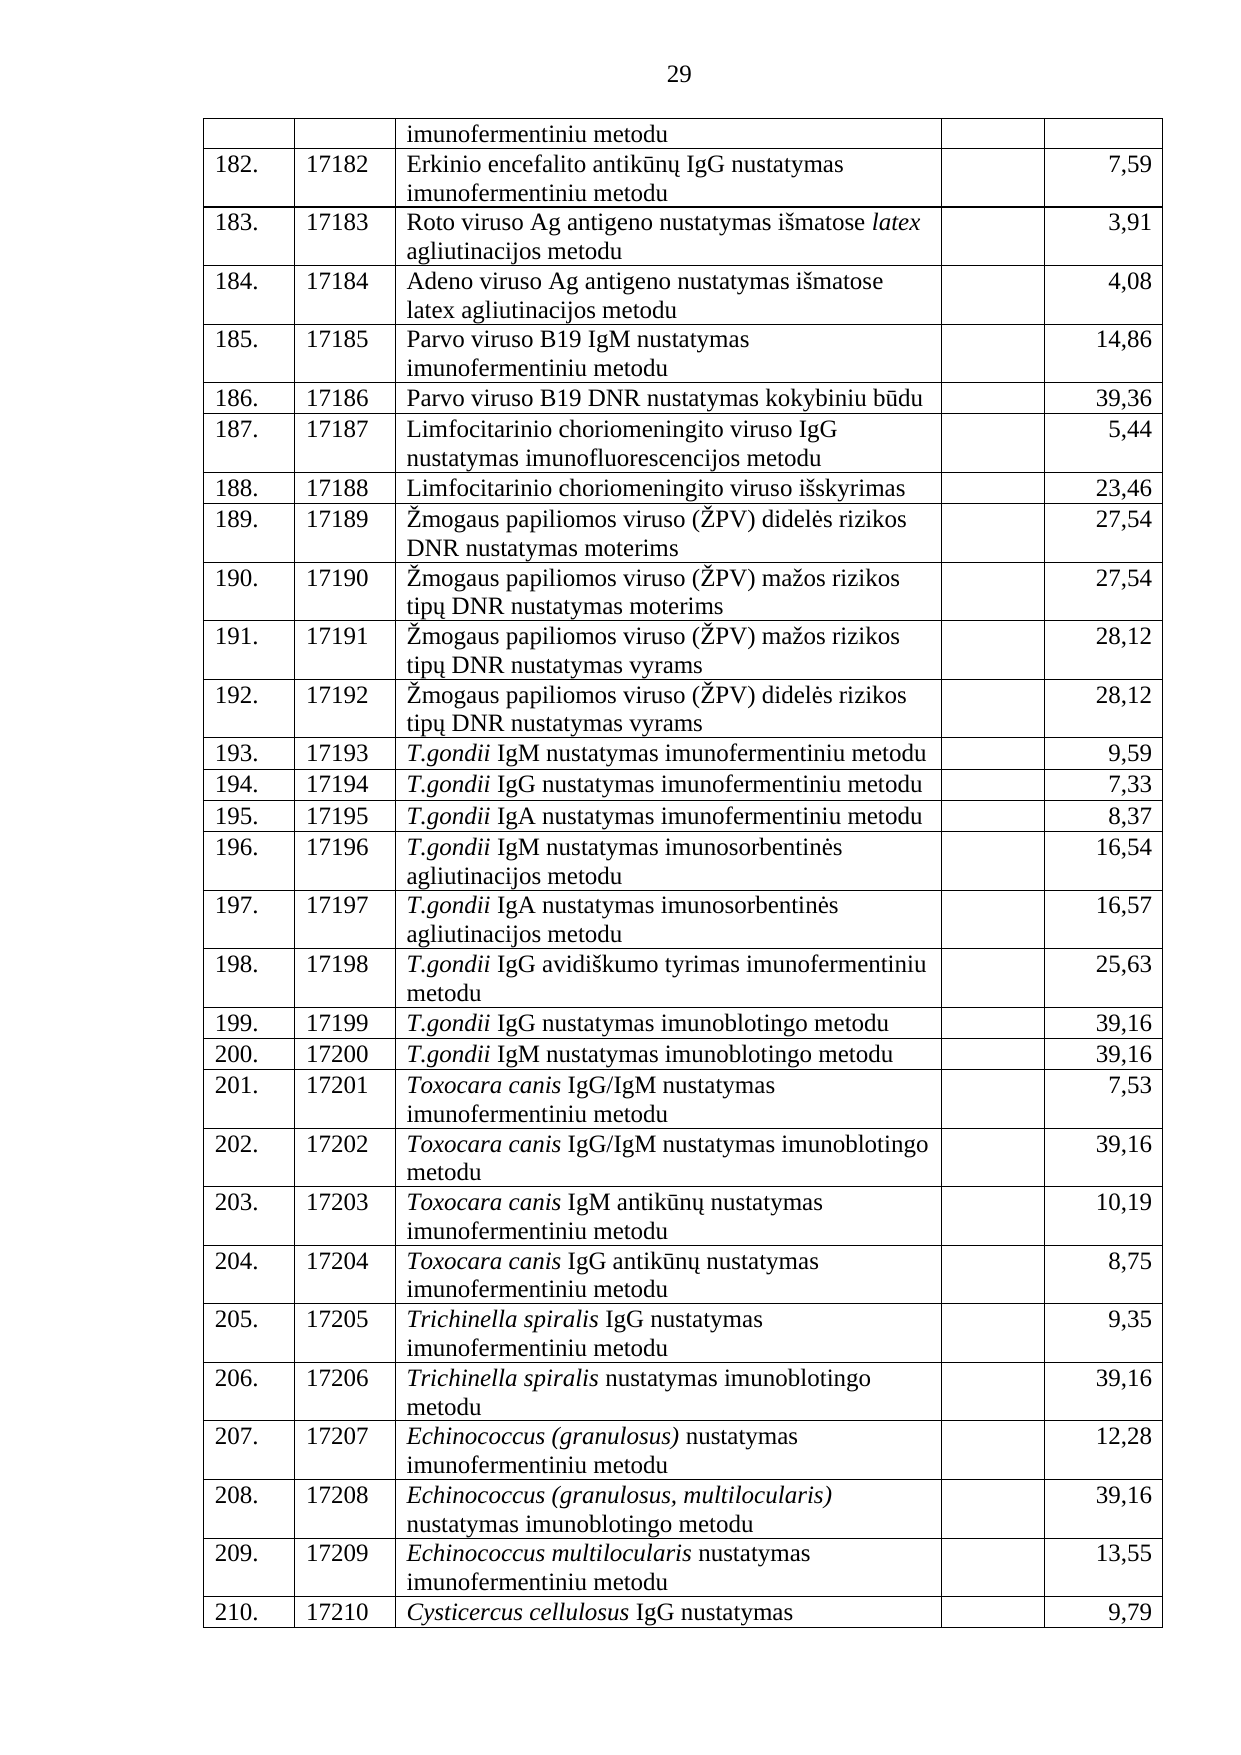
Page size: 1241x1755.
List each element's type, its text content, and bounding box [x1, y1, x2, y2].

table_cell 28,12 [1045, 680, 1162, 737]
table_cell Žmogaus papiliomos viruso (ŽPV) mažos rizikos tipų DNR nustatymas vyrams [396, 621, 941, 679]
table_cell [942, 1129, 1044, 1186]
table_cell [942, 504, 1044, 562]
table_cell [942, 832, 1044, 889]
table_cell 186. [204, 383, 294, 413]
table_cell 27,54 [1045, 563, 1162, 620]
table_cell 209. [204, 1539, 294, 1596]
table_cell 7,59 [1045, 149, 1162, 206]
table_cell Trichinella spiralis IgG nustatymas imunofermentiniu metodu [396, 1304, 941, 1362]
table_cell [942, 891, 1044, 948]
table_cell [1163, 382, 1240, 413]
table_cell 210. [204, 1597, 294, 1627]
table_cell 184. [204, 266, 294, 323]
table_cell 5,44 [1045, 414, 1162, 472]
table_cell 17191 [295, 621, 395, 679]
table_cell 205. [204, 1304, 294, 1362]
table_cell 17195 [295, 801, 395, 831]
table_cell [942, 383, 1044, 413]
table_cell [1163, 324, 1240, 382]
table_cell 17210 [295, 1597, 395, 1627]
table_cell [1045, 119, 1162, 148]
table_cell 17193 [295, 738, 395, 768]
table_cell [942, 325, 1044, 382]
table_cell [942, 1480, 1044, 1537]
table_cell [942, 119, 1044, 148]
table_cell [1163, 1362, 1240, 1420]
table_cell [1163, 1303, 1240, 1362]
table_cell [1163, 265, 1240, 323]
table_cell [942, 680, 1044, 737]
table_cell [942, 949, 1044, 1007]
table_cell [1163, 1420, 1240, 1479]
table_cell Toxocara canis IgG/IgM nustatymas imunoblotingo metodu [396, 1129, 941, 1186]
table_cell [942, 1246, 1044, 1303]
table_cell Trichinella spiralis nustatymas imunoblotingo metodu [396, 1363, 941, 1420]
table_cell 203. [204, 1187, 294, 1245]
table_cell [942, 563, 1044, 620]
table_cell 17192 [295, 680, 395, 737]
table_cell 14,86 [1045, 325, 1162, 382]
table_cell Limfocitarinio choriomeningito viruso IgG nustatymas imunofluorescencijos metodu [396, 414, 941, 472]
table_cell 17209 [295, 1539, 395, 1596]
table_cell Adeno viruso Ag antigeno nustatymas išmatose latex agliutinacijos metodu [396, 266, 941, 323]
table_cell 17201 [295, 1070, 395, 1128]
table_cell T.gondii IgA nustatymas imunosorbentinės agliutinacijos metodu [396, 891, 941, 948]
table_cell [1163, 890, 1240, 948]
table_cell 17187 [295, 414, 395, 472]
table_cell 28,12 [1045, 621, 1162, 679]
table_cell 17196 [295, 832, 395, 889]
table_cell 17194 [295, 770, 395, 800]
table_cell [942, 266, 1044, 323]
table_cell 204. [204, 1246, 294, 1303]
table_cell 206. [204, 1363, 294, 1420]
table_cell T.gondii IgA nustatymas imunofermentiniu metodu [396, 801, 941, 831]
table_cell Echinococcus multilocularis nustatymas imunofermentiniu metodu [396, 1539, 941, 1596]
table_cell [942, 801, 1044, 831]
table_cell 188. [204, 473, 294, 503]
table_cell [942, 738, 1044, 768]
table_cell 182. [204, 149, 294, 206]
table_cell 39,16 [1045, 1363, 1162, 1420]
table_cell [1163, 620, 1240, 679]
table_cell [942, 1421, 1044, 1479]
table_cell [942, 149, 1044, 206]
table_cell [942, 1597, 1044, 1627]
table_cell 4,08 [1045, 266, 1162, 323]
table_cell 17204 [295, 1246, 395, 1303]
table_cell [1163, 1007, 1240, 1038]
table_cell [1163, 1596, 1240, 1627]
table_cell 185. [204, 325, 294, 382]
table_cell 17203 [295, 1187, 395, 1245]
table_cell [1163, 1038, 1240, 1069]
table_cell 12,28 [1045, 1421, 1162, 1479]
table_cell 189. [204, 504, 294, 562]
table_cell [1163, 1245, 1240, 1303]
table_cell [942, 1304, 1044, 1362]
table_cell [1163, 679, 1240, 737]
table_cell 17185 [295, 325, 395, 382]
table_cell 17190 [295, 563, 395, 620]
table_cell 187. [204, 414, 294, 472]
table_cell Žmogaus papiliomos viruso (ŽPV) didelės rizikos DNR nustatymas moterims [396, 504, 941, 562]
table_cell [1163, 1479, 1240, 1537]
table_cell 183. [204, 208, 294, 265]
table_cell [942, 1039, 1044, 1069]
table_cell Toxocara canis IgG antikūnų nustatymas imunofermentiniu metodu [396, 1246, 941, 1303]
table_cell 16,54 [1045, 832, 1162, 889]
table_cell [204, 119, 294, 148]
table_cell 199. [204, 1008, 294, 1038]
table_cell Toxocara canis IgG/IgM nustatymas imunofermentiniu metodu [396, 1070, 941, 1128]
table_cell 17202 [295, 1129, 395, 1186]
table_cell 17208 [295, 1480, 395, 1537]
table_cell 10,19 [1045, 1187, 1162, 1245]
table_cell 193. [204, 738, 294, 768]
table_cell 17205 [295, 1304, 395, 1362]
table_cell 8,37 [1045, 801, 1162, 831]
table_cell 9,79 [1045, 1597, 1162, 1627]
table_cell Erkinio encefalito antikūnų IgG nustatymas imunofermentiniu metodu [396, 149, 941, 206]
table_cell Echinococcus (granulosus, multilocularis) nustatymas imunoblotingo metodu [396, 1480, 941, 1537]
table_cell 207. [204, 1421, 294, 1479]
table_cell [942, 1187, 1044, 1245]
table_cell [1163, 948, 1240, 1007]
table_cell T.gondii IgM nustatymas imunofermentiniu metodu [396, 738, 941, 768]
table_cell Žmogaus papiliomos viruso (ŽPV) mažos rizikos tipų DNR nustatymas moterims [396, 563, 941, 620]
table_cell Žmogaus papiliomos viruso (ŽPV) didelės rizikos tipų DNR nustatymas vyrams [396, 680, 941, 737]
table_cell 16,57 [1045, 891, 1162, 948]
table_cell 17199 [295, 1008, 395, 1038]
table_cell 17207 [295, 1421, 395, 1479]
table_cell 17186 [295, 383, 395, 413]
table_cell Limfocitarinio choriomeningito viruso išskyrimas [396, 473, 941, 503]
table_cell 17206 [295, 1363, 395, 1420]
table_cell 17189 [295, 504, 395, 562]
table_cell T.gondii IgM nustatymas imunoblotingo metodu [396, 1039, 941, 1069]
table_cell [1163, 503, 1240, 562]
table_cell 8,75 [1045, 1246, 1162, 1303]
table_cell 39,16 [1045, 1480, 1162, 1537]
table_cell 201. [204, 1070, 294, 1128]
table_cell Parvo viruso B19 DNR nustatymas kokybiniu būdu [396, 383, 941, 413]
table_cell 25,63 [1045, 949, 1162, 1007]
table_cell [942, 1363, 1044, 1420]
table_cell [942, 770, 1044, 800]
table_cell 7,33 [1045, 770, 1162, 800]
table_cell 208. [204, 1480, 294, 1537]
table_cell 23,46 [1045, 473, 1162, 503]
table_cell Cysticercus cellulosus IgG nustatymas [396, 1597, 941, 1627]
table_cell 17182 [295, 149, 395, 206]
table_cell [1163, 206, 1240, 265]
table_cell T.gondii IgG nustatymas imunoblotingo metodu [396, 1008, 941, 1038]
table_cell 194. [204, 770, 294, 800]
table_cell T.gondii IgG nustatymas imunofermentiniu metodu [396, 770, 941, 800]
table_cell 197. [204, 891, 294, 948]
table_cell [1163, 118, 1240, 148]
table_cell 196. [204, 832, 294, 889]
table_cell [1163, 800, 1240, 831]
table_cell 27,54 [1045, 504, 1162, 562]
table_cell [1163, 472, 1240, 503]
table_cell 195. [204, 801, 294, 831]
table_cell [942, 208, 1044, 265]
table_cell [1163, 737, 1240, 768]
table_cell 39,16 [1045, 1008, 1162, 1038]
table_cell 9,59 [1045, 738, 1162, 768]
table_cell Roto viruso Ag antigeno nustatymas išmatose latex agliutinacijos metodu [396, 208, 941, 265]
table_cell 17200 [295, 1039, 395, 1069]
table_cell Parvo viruso B19 IgM nustatymas imunofermentiniu metodu [396, 325, 941, 382]
table_cell T.gondii IgM nustatymas imunosorbentinės agliutinacijos metodu [396, 832, 941, 889]
table_cell [942, 621, 1044, 679]
table_cell 17197 [295, 891, 395, 948]
table_cell Toxocara canis IgM antikūnų nustatymas imunofermentiniu metodu [396, 1187, 941, 1245]
table_cell 7,53 [1045, 1070, 1162, 1128]
table_cell [1163, 831, 1240, 889]
table_cell [1163, 562, 1240, 620]
table_cell 191. [204, 621, 294, 679]
table_cell Echinococcus (granulosus) nustatymas imunofermentiniu metodu [396, 1421, 941, 1479]
table_cell [295, 119, 395, 148]
table_cell [942, 473, 1044, 503]
table_cell [942, 1008, 1044, 1038]
table_cell [1163, 1069, 1240, 1128]
table_cell [1163, 413, 1240, 472]
table_cell 200. [204, 1039, 294, 1069]
table_cell [1163, 1186, 1240, 1245]
table_cell [1163, 148, 1240, 206]
table_cell 17198 [295, 949, 395, 1007]
table_cell 9,35 [1045, 1304, 1162, 1362]
table_cell 39,16 [1045, 1129, 1162, 1186]
table_cell [942, 414, 1044, 472]
table_cell 13,55 [1045, 1539, 1162, 1596]
table_cell 39,36 [1045, 383, 1162, 413]
table_cell 39,16 [1045, 1039, 1162, 1069]
table_cell 17184 [295, 266, 395, 323]
table_cell [1163, 1538, 1240, 1596]
table_cell imunofermentiniu metodu [396, 119, 941, 148]
table_cell 192. [204, 680, 294, 737]
table_cell 198. [204, 949, 294, 1007]
table_cell T.gondii IgG avidiškumo tyrimas imunofermentiniu metodu [396, 949, 941, 1007]
table_cell [942, 1539, 1044, 1596]
table_cell 3,91 [1045, 208, 1162, 265]
table_cell 17188 [295, 473, 395, 503]
table_cell [1163, 1128, 1240, 1186]
table_cell 17183 [295, 208, 395, 265]
table_cell 202. [204, 1129, 294, 1186]
table_cell 190. [204, 563, 294, 620]
table_cell [1163, 769, 1240, 800]
table_cell [942, 1070, 1044, 1128]
